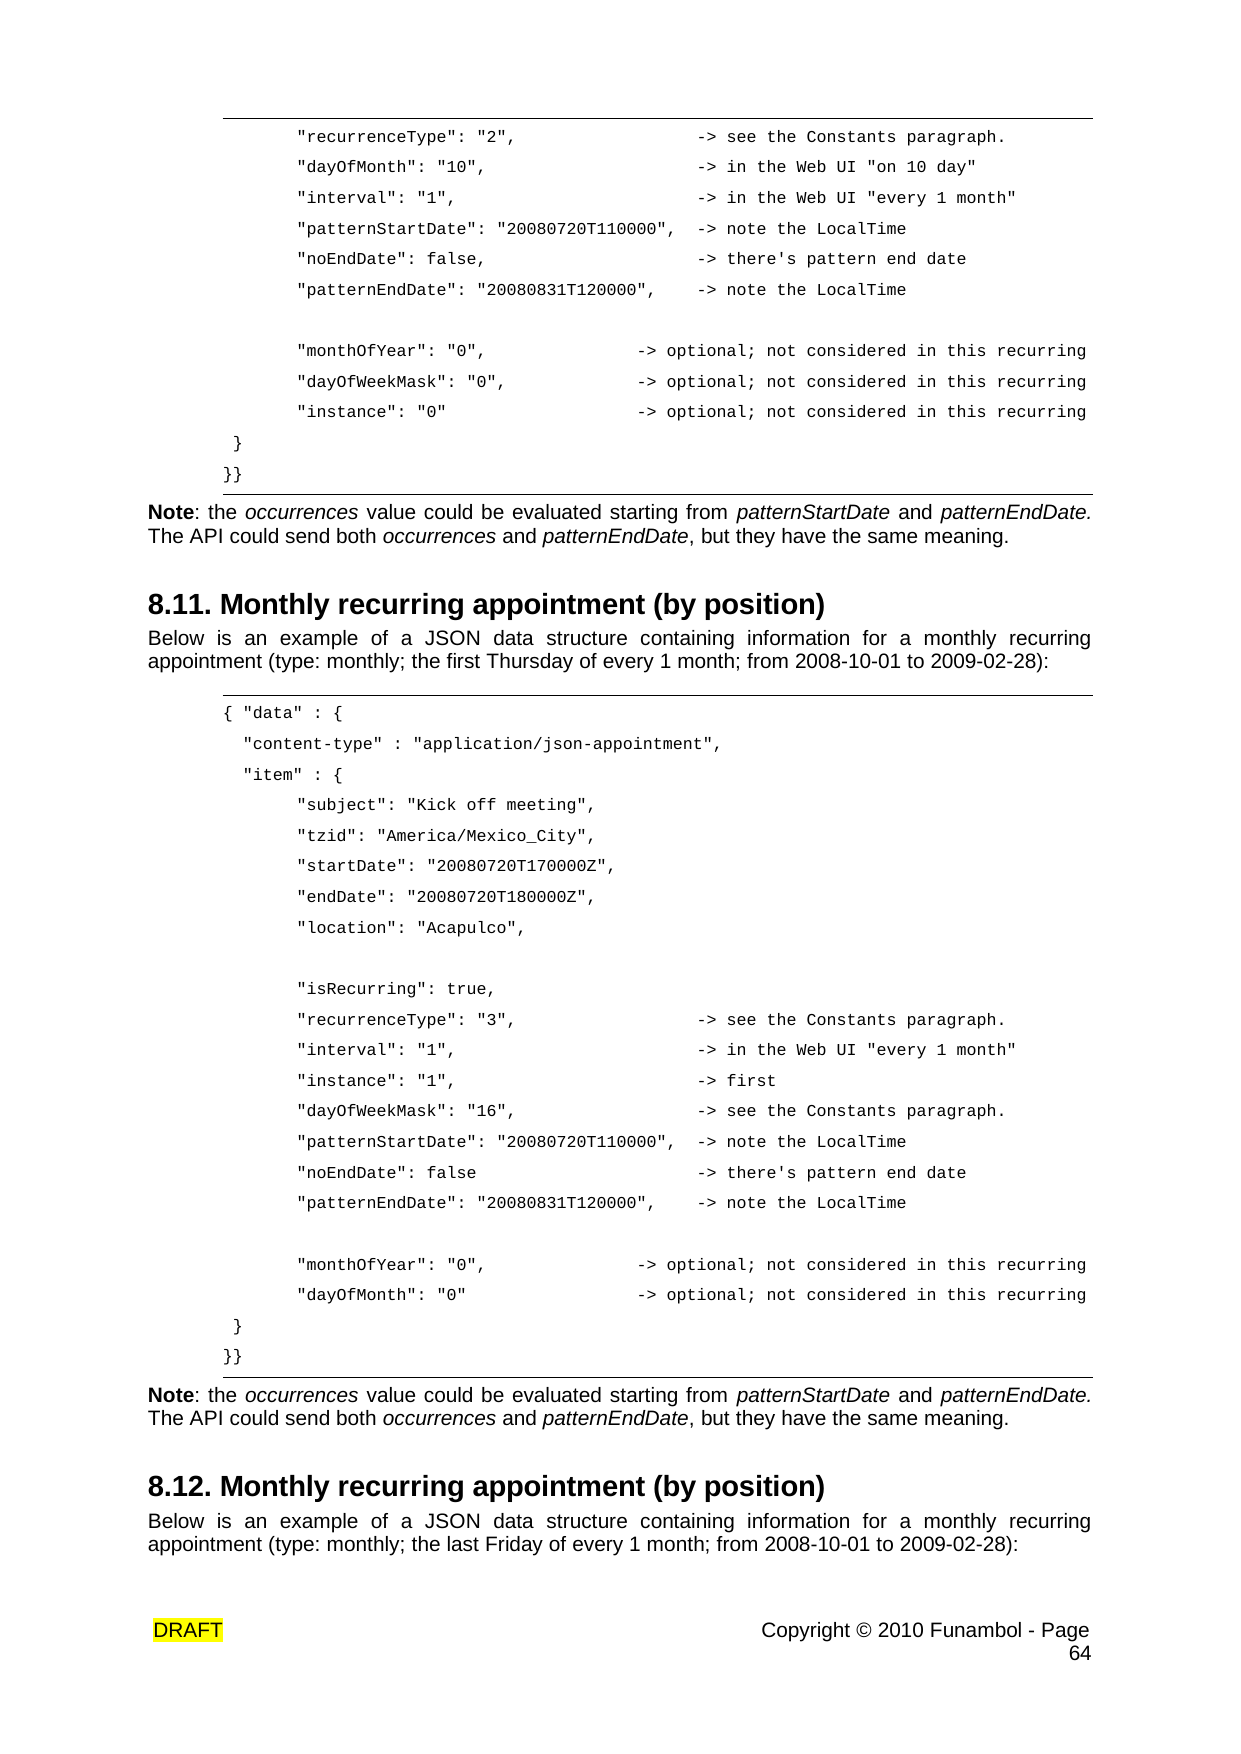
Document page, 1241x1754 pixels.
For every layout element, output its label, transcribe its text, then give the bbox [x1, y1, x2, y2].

text }} [223, 455, 1093, 494]
text "dayOfWeekMask": "16", -> see the Constants paragraph. [223, 1093, 1093, 1122]
text "tzid": "America/Mexico_City", [223, 817, 1093, 846]
text "instance": "0" -> optional; not considered in this recurring [223, 394, 1093, 423]
subtitle Monthly recurring appointment (by position) [148, 588, 1093, 620]
text "isRecurring": true, [223, 970, 1093, 999]
text { "data" : { [223, 696, 1093, 724]
text "dayOfMonth": "10", -> in the Web UI "on 10 day" [223, 149, 1093, 178]
text "patternEndDate": "20080831T120000", -> note the LocalTime [223, 1184, 1093, 1214]
text "endDate": "20080720T180000Z", [223, 878, 1093, 907]
text "interval": "1", -> in the Web UI "every 1 month" [223, 1031, 1093, 1061]
text "monthOfYear": "0", -> optional; not considered in this recurring [223, 1246, 1093, 1275]
text "noEndDate": false -> there's pattern end date [223, 1154, 1093, 1183]
text "patternEndDate": "20080831T120000", -> note the LocalTime [223, 271, 1093, 300]
text "interval": "1", -> in the Web UI "every 1 month" [223, 179, 1093, 208]
text "recurrenceType": "2", -> see the Constants paragraph. [223, 119, 1093, 147]
text "instance": "1", -> first [223, 1062, 1093, 1091]
text Below is an example of a JSON data structure containing information for a monthly recurring appointment (type: monthly; the first Thursday of every 1 month; from 2008-10-01 to 2009-02-28): [148, 626, 1093, 673]
text "startDate": "20080720T170000Z", [223, 848, 1093, 877]
text Note: the occurrences value could be evaluated starting from patternStartDate and patternEndDate. The API could send both occurrences and patternEndDate, but they have the same meaning. [148, 1383, 1093, 1430]
text "patternStartDate": "20080720T110000", -> note the LocalTime [223, 210, 1093, 239]
text "monthOfYear": "0", -> optional; not considered in this recurring [223, 332, 1093, 362]
text }} [223, 1338, 1093, 1377]
text "dayOfMonth": "0" -> optional; not considered in this recurring [223, 1276, 1093, 1306]
text } [223, 1307, 1093, 1336]
text "location": "Acapulco", [223, 909, 1093, 938]
text Note: the occurrences value could be evaluated starting from patternStartDate and patternEndDate. The API could send both occurrences and patternEndDate, but they have the same meaning. [148, 501, 1093, 548]
text "subject": "Kick off meeting", [223, 786, 1093, 816]
text "patternStartDate": "20080720T110000", -> note the LocalTime [223, 1123, 1093, 1152]
text "item" : { [223, 756, 1093, 785]
text "content-type" : "application/json-appointment", [223, 725, 1093, 754]
text "dayOfWeekMask": "0", -> optional; not considered in this recurring [223, 363, 1093, 392]
subtitle Monthly recurring appointment (by position) [148, 1470, 1093, 1503]
text "noEndDate": false, -> there's pattern end date [223, 241, 1093, 270]
text Below is an example of a JSON data structure containing information for a monthly recurring appointment (type: monthly; the last Friday of every 1 month; from 2008-10-01 to 2009-02-28): [148, 1509, 1093, 1556]
text "recurrenceType": "3", -> see the Constants paragraph. [223, 1001, 1093, 1030]
text } [223, 424, 1093, 453]
